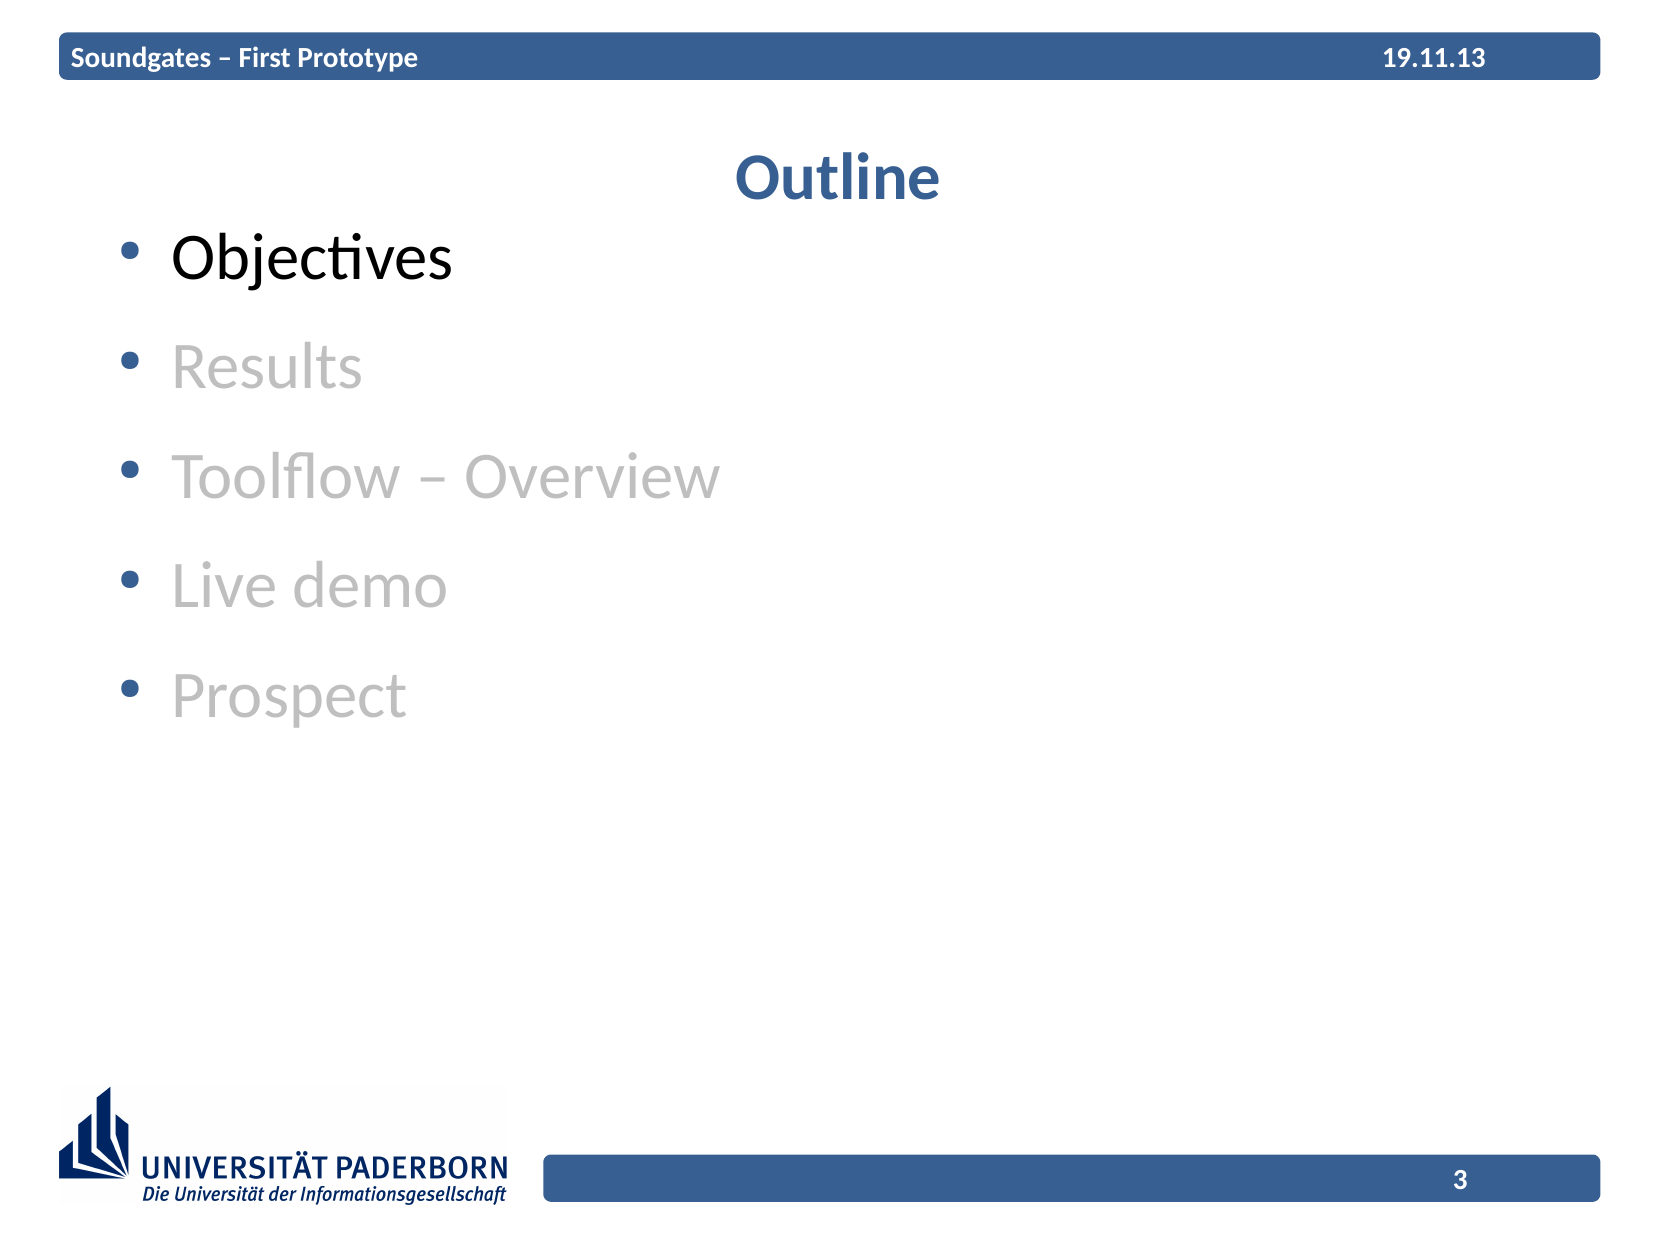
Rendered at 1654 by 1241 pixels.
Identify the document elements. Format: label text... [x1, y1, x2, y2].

text_box [1452, 1193, 1583, 1202]
text_box Soundgates – First Prototype [70, 32, 1359, 80]
picture [59, 1086, 507, 1205]
text_box 19.11.13 [1381, 32, 1583, 80]
list Objectives Results Toolflow – Overview Live demo Prospect [82, 212, 1595, 1193]
title Outline [82, 121, 1595, 212]
